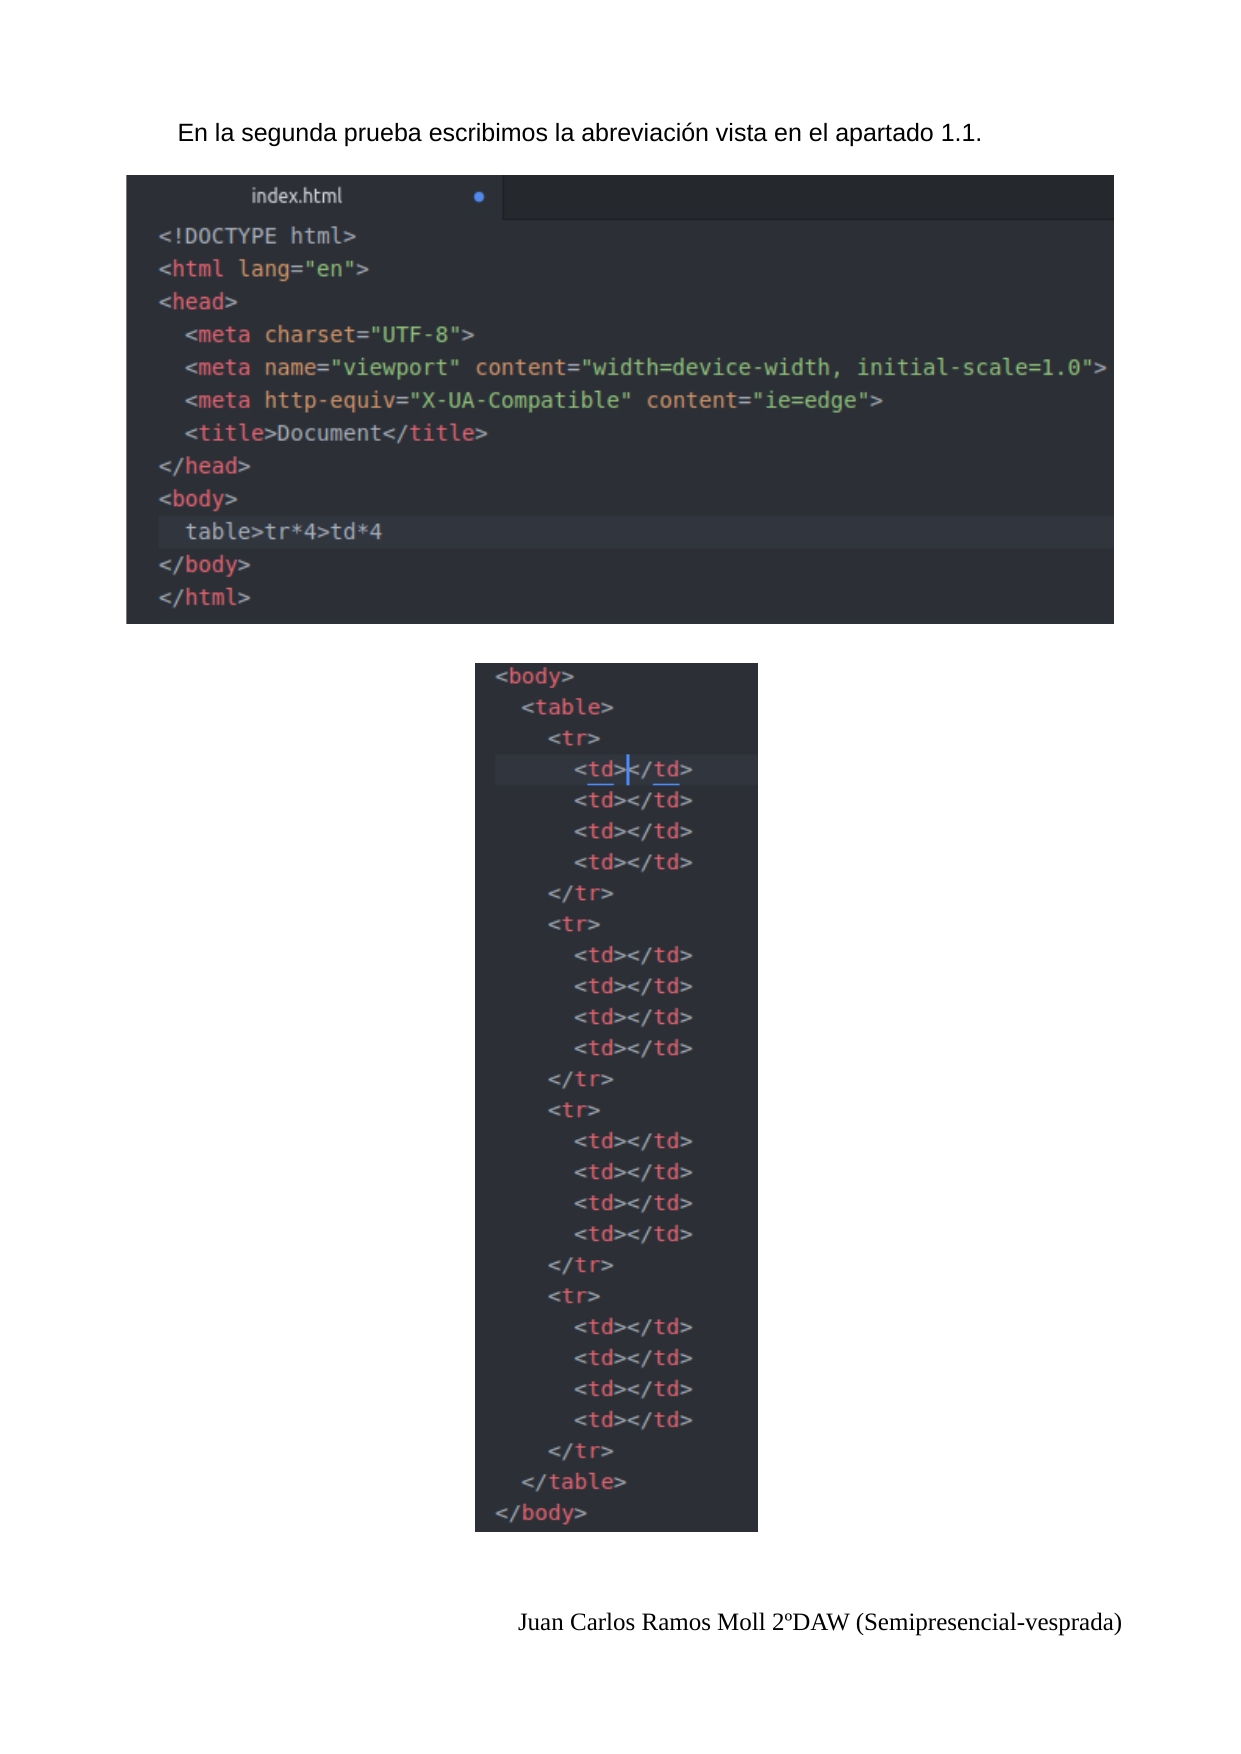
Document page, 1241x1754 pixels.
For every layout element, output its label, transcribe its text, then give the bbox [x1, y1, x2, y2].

picture [126, 175, 1114, 624]
text En la segunda prueba escribimos la abreviación vista en el apartado 1.1. [118, 118, 1122, 147]
picture [475, 663, 758, 1532]
